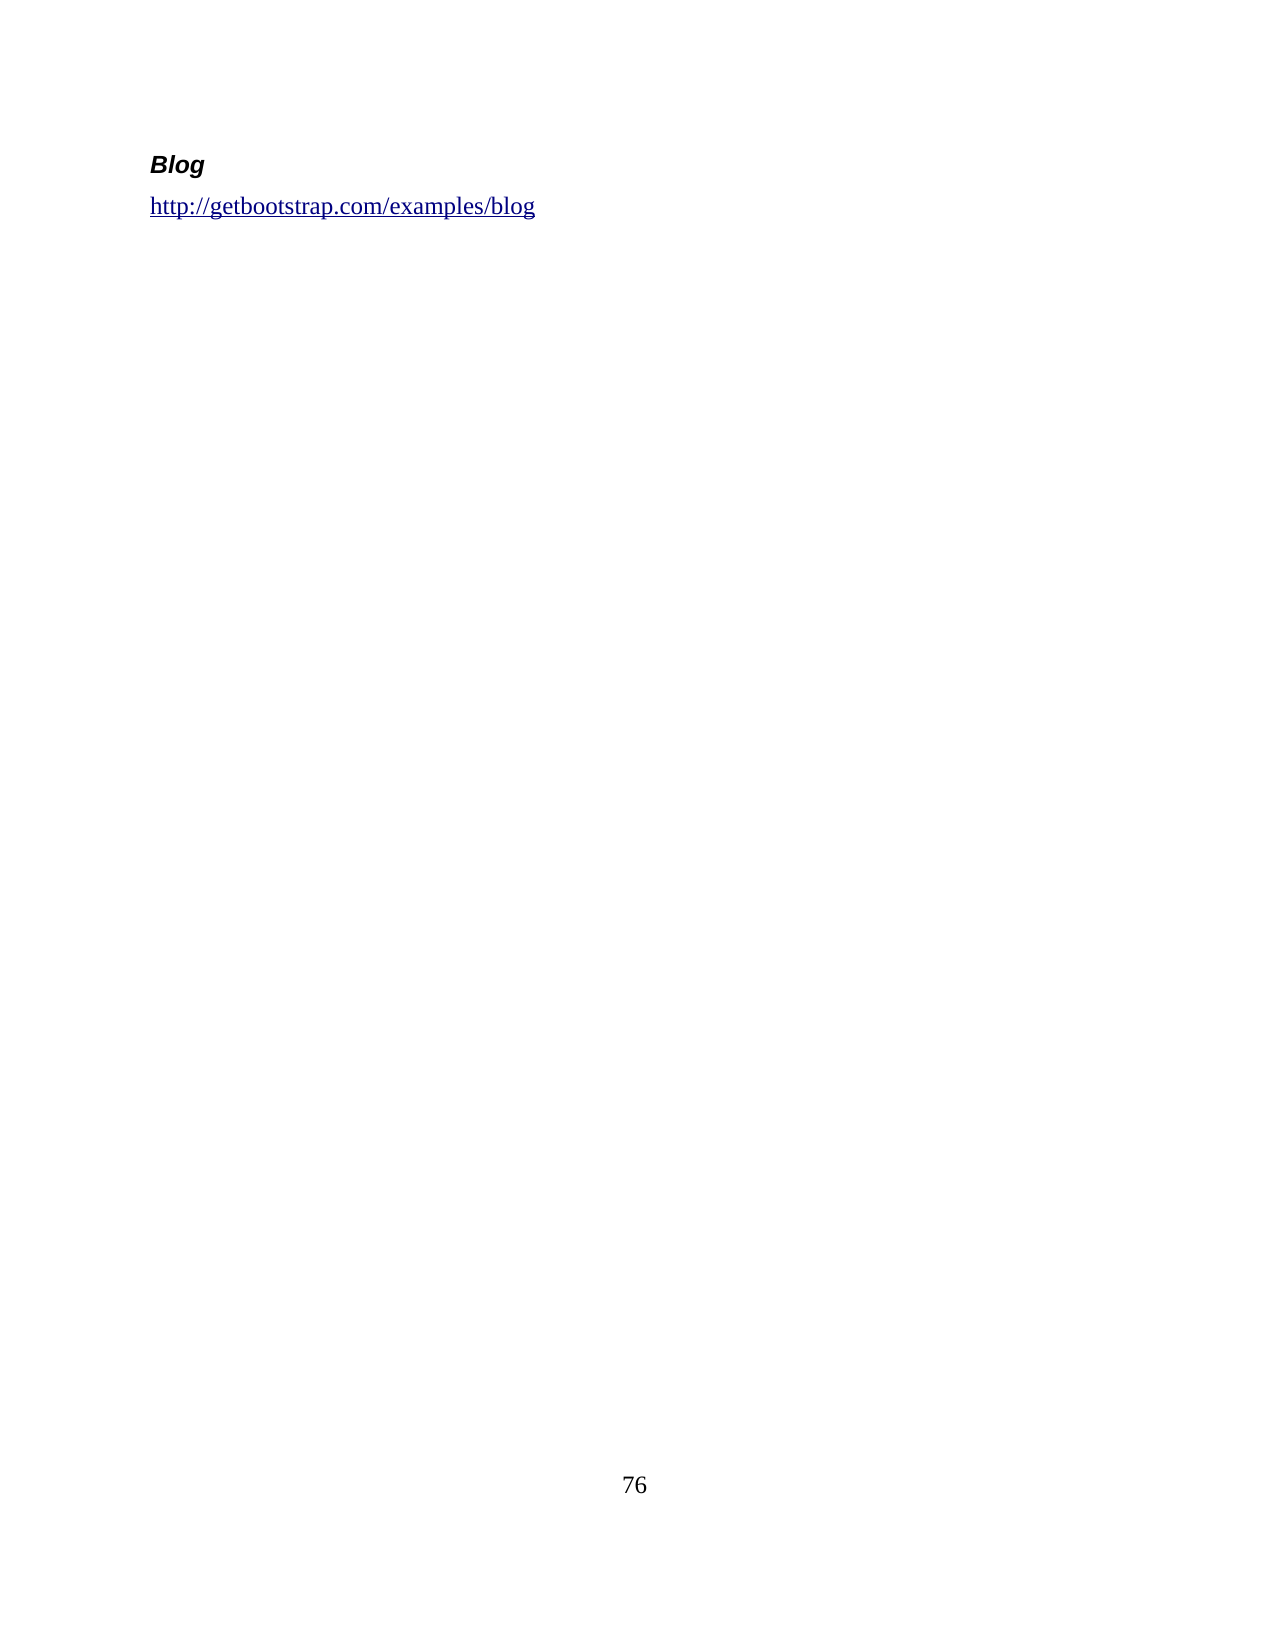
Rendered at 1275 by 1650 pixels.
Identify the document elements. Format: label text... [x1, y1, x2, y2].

text http://getbootstrap.com/examples/blog [150, 191, 1125, 220]
subtitle Blog [150, 150, 1125, 178]
